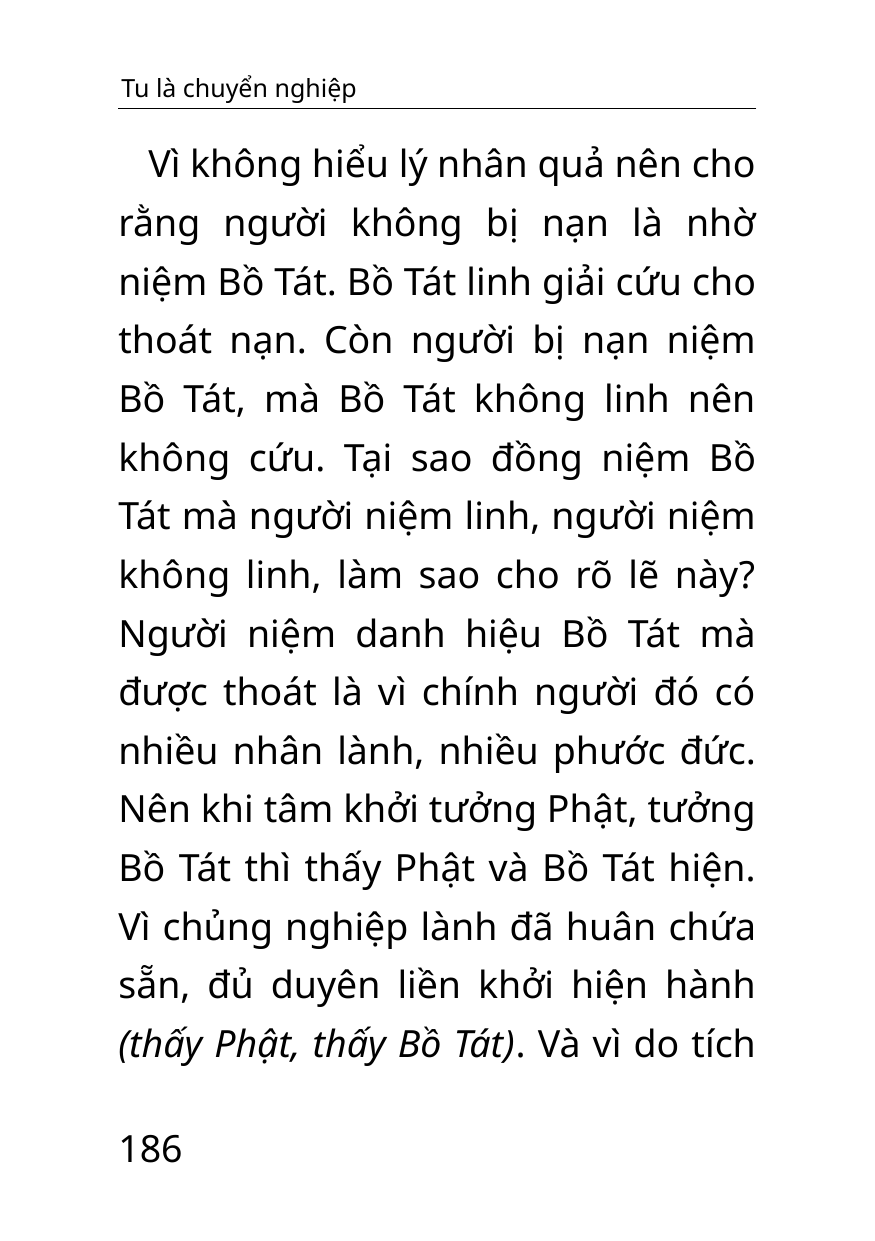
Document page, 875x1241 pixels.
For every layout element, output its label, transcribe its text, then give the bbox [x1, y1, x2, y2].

text Vì không hiểu lý nhân quả nên cho rằng người không bị nạn là nhờ niệm Bồ Tát. Bồ Tát linh giải cứu cho thoát nạn. Còn người bị nạn niệm Bồ Tát, mà Bồ Tát không linh nên không cứu. Tại sao đồng niệm Bồ Tát mà người niệm linh, người niệm không linh, làm sao cho rõ lẽ này? Người niệm danh hiệu Bồ Tát mà được thoát là vì chính người đó có nhiều nhân lành, nhiều phước đức. Nên khi tâm khởi tưởng Phật, tưởng Bồ Tát thì thấy Phật và Bồ Tát hiện. Vì chủng nghiệp lành đã huân chứa sẵn, đủ duyên liền khởi hiện hành (thấy Phật, thấy Bồ Tát). Và vì do tích [118, 138, 756, 1068]
